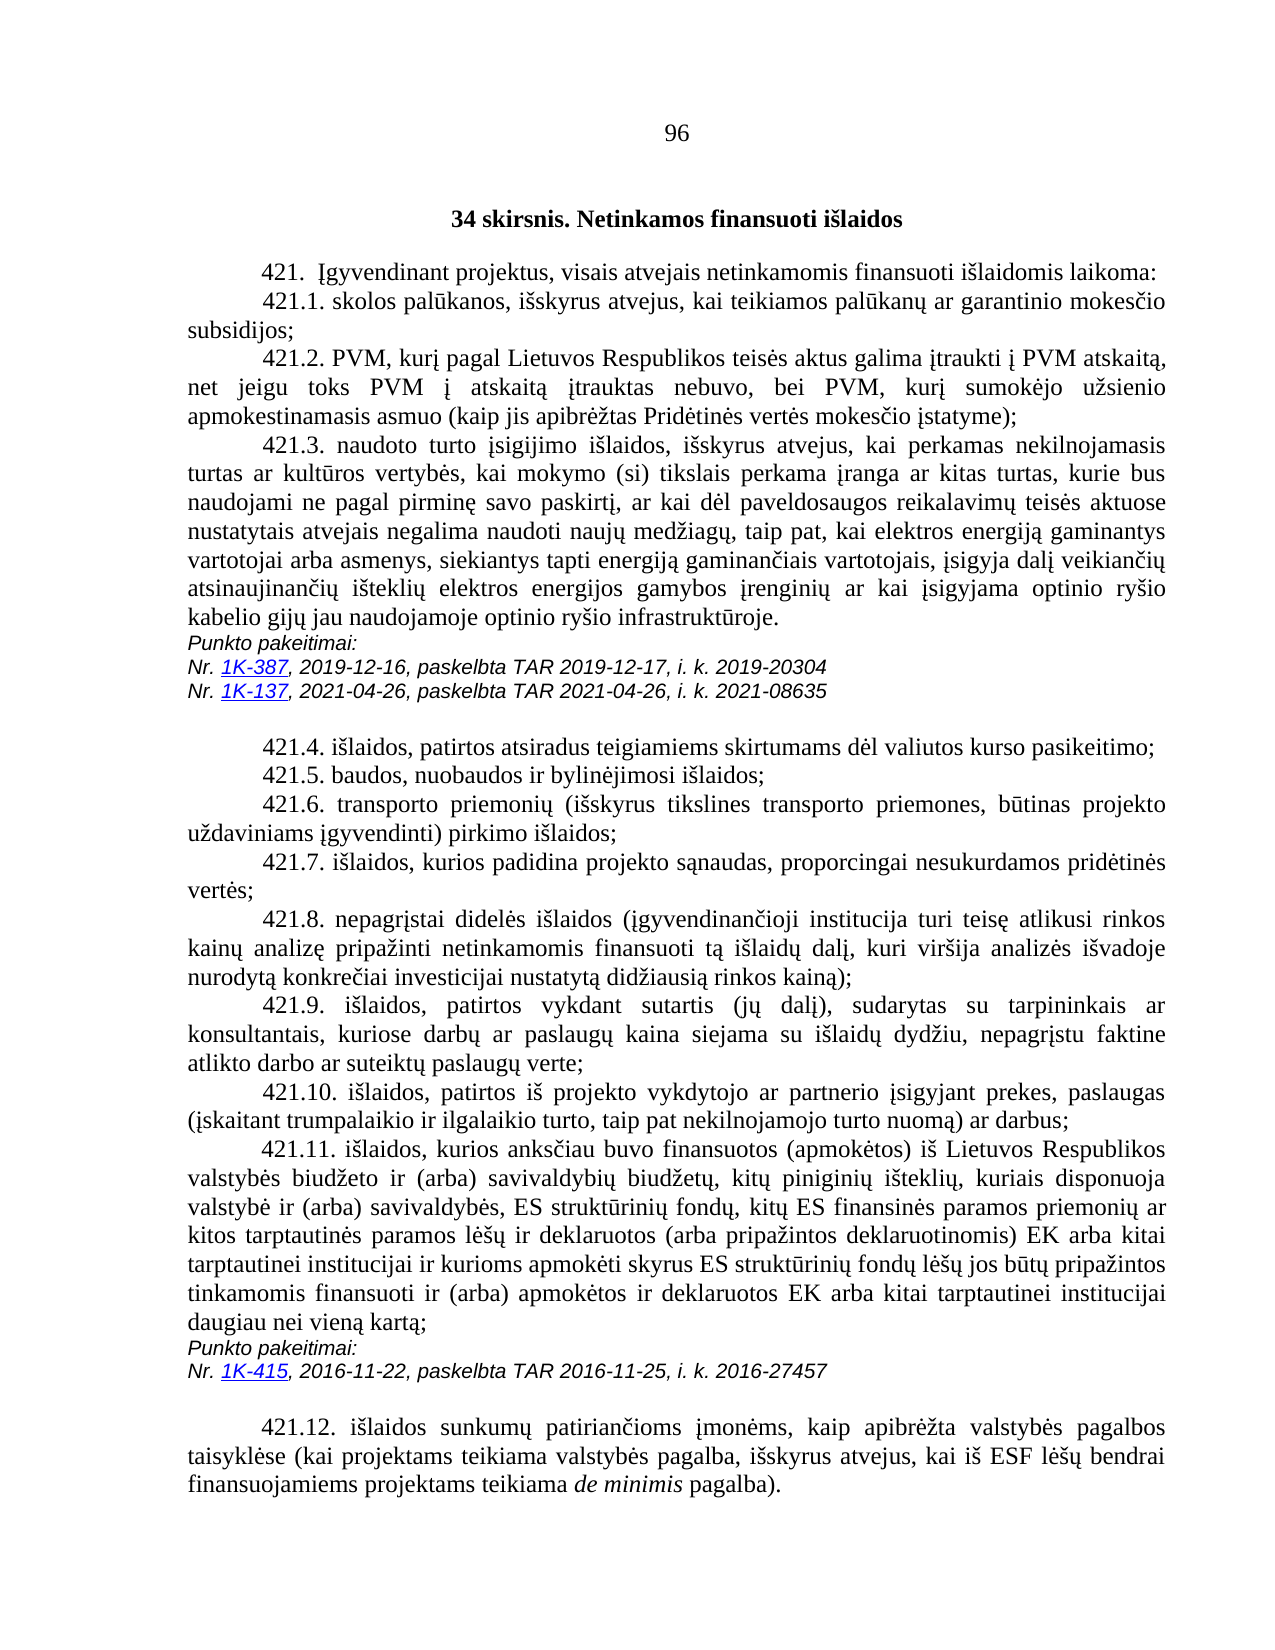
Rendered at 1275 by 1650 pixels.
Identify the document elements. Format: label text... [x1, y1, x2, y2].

text 421.11. išlaidos, kurios anksčiau buvo finansuotos (apmokėtos) iš Lietuvos Respublikos valstybės biudžeto ir (arba) savivaldybių biudžetų, kitų piniginių išteklių, kuriais disponuoja valstybė ir (arba) savivaldybės, ES struktūrinių fondų, kitų ES finansinės paramos priemonių ar kitos tarptautinės paramos lėšų ir deklaruotos (arba pripažintos deklaruotinomis) EK arba kitai tarptautinei institucijai ir kurioms apmokėti skyrus ES struktūrinių fondų lėšų jos būtų pripažintos tinkamomis finansuoti ir (arba) apmokėtos ir deklaruotos EK arba kitai tarptautinei institucijai daugiau nei vieną kartą; [187, 1134, 1167, 1335]
text 421. Įgyvendinant projektus, visais atvejais netinkamomis finansuoti išlaidomis laikoma: [187, 257, 1167, 286]
text Punkto pakeitimai: [187, 631, 1167, 655]
text 421.4. išlaidos, patirtos atsiradus teigiamiems skirtumams dėl valiutos kurso pasikeitimo; [187, 732, 1167, 760]
subtitle 34 skirsnis. Netinkamos finansuoti išlaidos [246, 204, 1107, 233]
text 421.9. išlaidos, patirtos vykdant sutartis (jų dalį), sudarytas su tarpininkais ar konsultantais, kuriose darbų ar paslaugų kaina siejama su išlaidų dydžiu, nepagrįstu faktine atlikto darbo ar suteiktų paslaugų verte; [187, 990, 1167, 1077]
text Nr. 1K-415, 2016-11-22, paskelbta TAR 2016-11-25, i. k. 2016-27457 [187, 1359, 1167, 1383]
text 421.2. PVM, kurį pagal Lietuvos Respublikos teisės aktus galima įtraukti į PVM atskaitą, net jeigu toks PVM į atskaitą įtrauktas nebuvo, bei PVM, kurį sumokėjo užsienio apmokestinamasis asmuo (kaip jis apibrėžtas Pridėtinės vertės mokesčio įstatyme); [187, 343, 1167, 430]
text 421.6. transporto priemonių (išskyrus tikslines transporto priemones, būtinas projekto uždaviniams įgyvendinti) pirkimo išlaidos; [187, 789, 1167, 847]
text 421.7. išlaidos, kurios padidina projekto sąnaudas, proporcingai nesukurdamos pridėtinės vertės; [187, 847, 1167, 904]
text Punkto pakeitimai: [187, 1335, 1167, 1359]
text 421.8. nepagrįstai didelės išlaidos (įgyvendinančioji institucija turi teisę atlikusi rinkos kainų analizę pripažinti netinkamomis finansuoti tą išlaidų dalį, kuri viršija analizės išvadoje nurodytą konkrečiai investicijai nustatytą didžiausią rinkos kainą); [187, 904, 1167, 990]
text 421.10. išlaidos, patirtos iš projekto vykdytojo ar partnerio įsigyjant prekes, paslaugas (įskaitant trumpalaikio ir ilgalaikio turto, taip pat nekilnojamojo turto nuomą) ar darbus; [187, 1077, 1167, 1134]
text 421.12. išlaidos sunkumų patiriančioms įmonėms, kaip apibrėžta valstybės pagalbos taisyklėse (kai projektams teikiama valstybės pagalba, išskyrus atvejus, kai iš ESF lėšų bendrai finansuojamiems projektams teikiama de minimis pagalba). [187, 1412, 1167, 1498]
text 421.5. baudos, nuobaudos ir bylinėjimosi išlaidos; [187, 760, 1167, 789]
text Nr. 1K-387, 2019-12-16, paskelbta TAR 2019-12-17, i. k. 2019-20304 [187, 655, 1167, 679]
text Nr. 1K-137, 2021-04-26, paskelbta TAR 2021-04-26, i. k. 2021-08635 [187, 679, 1167, 703]
text 421.3. naudoto turto įsigijimo išlaidos, išskyrus atvejus, kai perkamas nekilnojamasis turtas ar kultūros vertybės, kai mokymo (si) tikslais perkama įranga ar kitas turtas, kurie bus naudojami ne pagal pirminę savo paskirtį, ar kai dėl paveldosaugos reikalavimų teisės aktuose nustatytais atvejais negalima naudoti naujų medžiagų, taip pat, kai elektros energiją gaminantys vartotojai arba asmenys, siekiantys tapti energiją gaminančiais vartotojais, įsigyja dalį veikiančių atsinaujinančių išteklių elektros energijos gamybos įrenginių ar kai įsigyjama optinio ryšio kabelio gijų jau naudojamoje optinio ryšio infrastruktūroje. [187, 430, 1167, 631]
text 421.1. skolos palūkanos, išskyrus atvejus, kai teikiamos palūkanų ar garantinio mokesčio subsidijos; [187, 286, 1167, 343]
